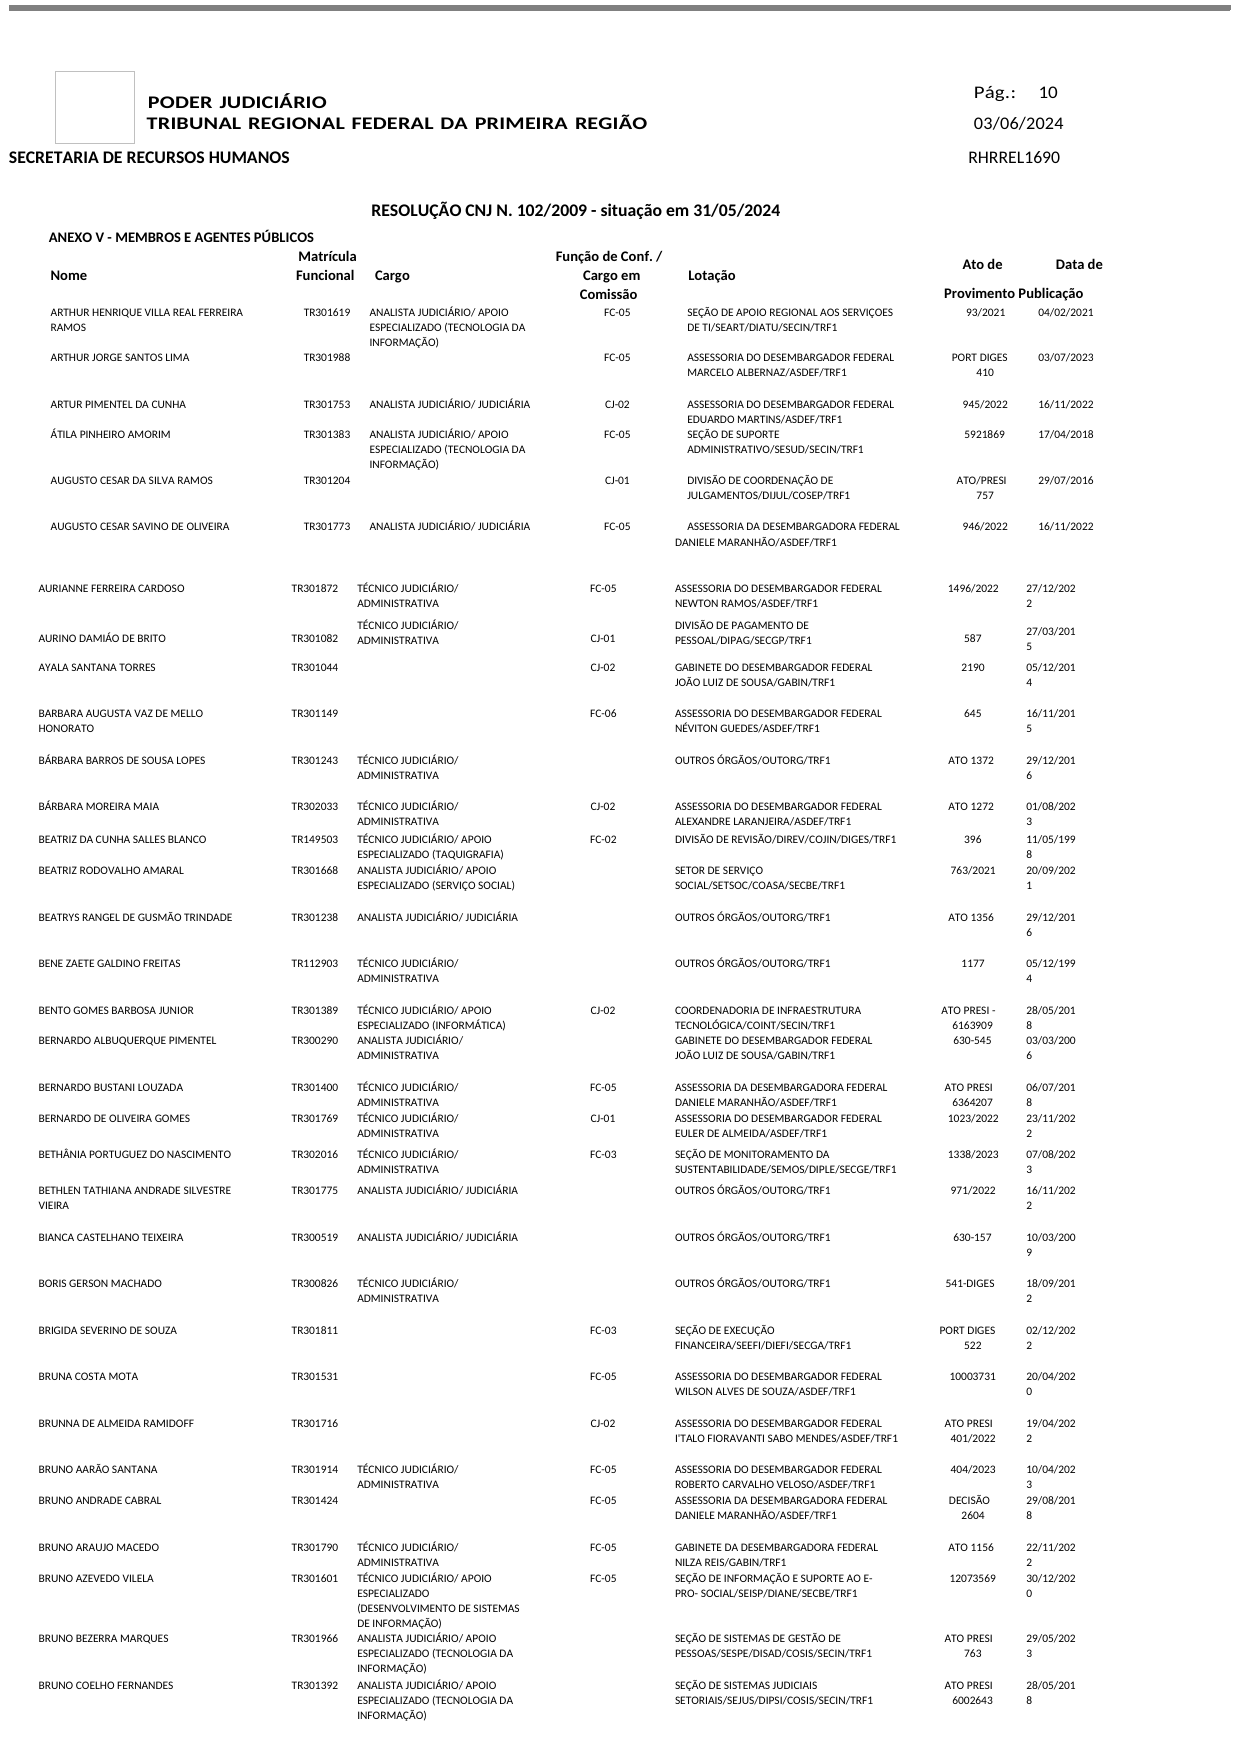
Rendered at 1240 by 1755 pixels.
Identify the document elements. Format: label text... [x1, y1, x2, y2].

table_cell BORIS GERSON MACHADO [38, 1277, 291, 1323]
table_cell TR301811 [291, 1323, 357, 1369]
table_cell BARBARA AUGUSTA VAZ DE MELLO HONORATO [38, 707, 291, 753]
table_cell ASSESSORIA DO DESEMBARGADOR FEDERAL ROBERTO CARVALHO VELOSO/ASDEF/TRF1 [675, 1463, 933, 1494]
table_cell ATO/PRESI 757 [944, 473, 1038, 519]
table_cell 971/2022 [933, 1184, 1026, 1230]
table_cell OUTROS ÓRGÃOS/OUTORG/TRF1 [675, 1277, 933, 1323]
table_cell 10/03/2009 [1026, 1230, 1081, 1277]
table_cell 22/11/2022 [1026, 1540, 1081, 1571]
table_cell [357, 1370, 590, 1416]
table_cell TÉCNICO JUDICIÁRIO/ ADMINISTRATIVA [357, 957, 590, 1003]
table_cell SEÇÃO DE SISTEMAS JUDICIAIS SETORIAIS/SEJUS/DIPSI/COSIS/SECIN/TRF1 [675, 1678, 933, 1725]
table_cell GABINETE DA DESEMBARGADORA FEDERAL NILZA REIS/GABIN/TRF1 [675, 1540, 933, 1571]
table_header Nome [50, 248, 296, 305]
table_cell 30/12/2020 [1026, 1571, 1081, 1632]
table_cell TR301872 [291, 582, 357, 618]
table_cell ANALISTA JUDICIÁRIO/ JUDICIÁRIA [357, 1230, 590, 1277]
table_cell OUTROS ÓRGÃOS/OUTORG/TRF1 [675, 910, 933, 957]
table_cell BRUNNA DE ALMEIDA RAMIDOFF [38, 1416, 291, 1462]
table_cell FC-05 [590, 1463, 675, 1494]
table_cell FC-05 [556, 428, 687, 473]
table_cell TR300826 [291, 1277, 357, 1323]
table_cell 10/04/2023 [1026, 1463, 1081, 1494]
table_cell CJ-01 [590, 1111, 675, 1147]
table_cell CJ-02 [556, 397, 687, 428]
table_cell [590, 910, 675, 957]
table_cell FC-05 [556, 520, 687, 535]
table_cell BRUNO BEZERRA MARQUES [38, 1632, 291, 1678]
table_cell AURIANNE FERREIRA CARDOSO [38, 582, 291, 618]
table_cell TÉCNICO JUDICIÁRIO/ ADMINISTRATIVA [357, 1111, 590, 1147]
table_cell 587 [933, 619, 1026, 660]
table_cell 06/07/2018 [1026, 1080, 1081, 1111]
table_cell [357, 707, 590, 753]
table_cell OUTROS ÓRGÃOS/OUTORG/TRF1 [675, 1230, 933, 1277]
table_cell ATO PRESI 401/2022 [933, 1416, 1026, 1462]
table_cell FC-05 [590, 1571, 675, 1632]
table_cell FC-05 [556, 305, 687, 351]
table_cell 19/04/2022 [1026, 1416, 1081, 1462]
table_cell TÉCNICO JUDICIÁRIO/ ADMINISTRATIVA [357, 582, 590, 618]
table_cell TÉCNICO JUDICIÁRIO/ APOIO ESPECIALIZADO (INFORMÁTICA) [357, 1003, 590, 1034]
table_cell TÉCNICO JUDICIÁRIO/ ADMINISTRATIVA [357, 1277, 590, 1323]
table_cell BERNARDO BUSTANI LOUZADA [38, 1080, 291, 1111]
table_cell ATO PRESI 6364207 [933, 1080, 1026, 1111]
table_header DANIELE MARANHÃO/ASDEF/TRF1 [675, 535, 933, 582]
table_cell 396 [933, 833, 1026, 864]
table_cell BERNARDO DE OLIVEIRA GOMES [38, 1111, 291, 1147]
table_cell [357, 660, 590, 707]
table_cell TR301204 [296, 473, 369, 519]
table_cell PORT DIGES 522 [933, 1323, 1026, 1369]
table_header [38, 535, 291, 582]
table_cell BRUNO ANDRADE CABRAL [38, 1494, 291, 1540]
table_cell ASSESSORIA DO DESEMBARGADOR FEDERAL MARCELO ALBERNAZ/ASDEF/TRF1 [687, 351, 944, 397]
table_cell OUTROS ÓRGÃOS/OUTORG/TRF1 [675, 1184, 933, 1230]
table_cell PORT DIGES 410 [944, 351, 1038, 397]
table_cell TÉCNICO JUDICIÁRIO/ APOIO ESPECIALIZADO (TAQUIGRAFIA) [357, 833, 590, 864]
table_cell 23/11/2022 [1026, 1111, 1081, 1147]
table_cell 29/05/2023 [1026, 1632, 1081, 1678]
table_cell 20/04/2020 [1026, 1370, 1081, 1416]
table_cell BRUNO AZEVEDO VILELA [38, 1571, 291, 1632]
table_cell ASSESSORIA DO DESEMBARGADOR FEDERAL EDUARDO MARTINS/ASDEF/TRF1 [687, 397, 944, 428]
table_cell 11/05/1998 [1026, 833, 1081, 864]
table_cell TÉCNICO JUDICIÁRIO/ APOIO ESPECIALIZADO (DESENVOLVIMENTO DE SISTEMAS DE INFORMAÇÃO) [357, 1571, 590, 1632]
table_cell 1496/2022 [933, 582, 1026, 618]
table_cell ANALISTA JUDICIÁRIO/ APOIO ESPECIALIZADO (TECNOLOGIA DA INFORMAÇÃO) [357, 1678, 590, 1725]
table_cell BRUNO COELHO FERNANDES [38, 1678, 291, 1725]
table_cell 02/12/2022 [1026, 1323, 1081, 1369]
table_cell SEÇÃO DE APOIO REGIONAL AOS SERVIÇOES DE TI/SEART/DIATU/SECIN/TRF1 [687, 305, 944, 351]
table_cell TR300519 [291, 1230, 357, 1277]
table_cell [590, 1678, 675, 1725]
table_cell TR301966 [291, 1632, 357, 1678]
table_cell FC-06 [590, 707, 675, 753]
table_cell TR301753 [296, 397, 369, 428]
table_cell 945/2022 [944, 397, 1038, 428]
table_cell ÁTILA PINHEIRO AMORIM [50, 428, 296, 473]
table_cell 27/03/2015 [1026, 619, 1081, 660]
table_cell 10003731 [933, 1370, 1026, 1416]
table_cell ANALISTA JUDICIÁRIO/ JUDICIÁRIA [369, 397, 556, 428]
table_cell CJ-01 [590, 619, 675, 660]
table_cell TR301400 [291, 1080, 357, 1111]
table_cell 29/07/2016 [1038, 473, 1103, 519]
table_cell TR301044 [291, 660, 357, 707]
table_cell BRUNO AARÃO SANTANA [38, 1463, 291, 1494]
table_cell TR301531 [291, 1370, 357, 1416]
table_cell 03/07/2023 [1038, 351, 1103, 397]
table_cell FC-05 [556, 351, 687, 397]
table_cell 27/12/2022 [1026, 582, 1081, 618]
table_header [357, 535, 590, 582]
table_cell ATO PRESI 763 [933, 1632, 1026, 1678]
table_cell TR301238 [291, 910, 357, 957]
table_cell 404/2023 [933, 1463, 1026, 1494]
table_cell 16/11/2015 [1026, 707, 1081, 753]
table_cell CJ-02 [590, 800, 675, 832]
table_cell DIVISÃO DE COORDENAÇÃO DE JULGAMENTOS/DIJUL/COSEP/TRF1 [687, 473, 944, 519]
table_cell FC-03 [590, 1148, 675, 1184]
table_cell 03/03/2006 [1026, 1034, 1081, 1080]
table_cell 2190 [933, 660, 1026, 707]
table_cell TR302033 [291, 800, 357, 832]
table_cell DECISÃO 2604 [933, 1494, 1026, 1540]
table_cell 28/05/2018 [1026, 1678, 1081, 1725]
table_cell 18/09/2012 [1026, 1277, 1081, 1323]
table_cell [369, 473, 556, 519]
table_cell 1338/2023 [933, 1148, 1026, 1184]
table_cell [357, 1416, 590, 1462]
table_header [933, 535, 1026, 582]
table_cell 630-545 [933, 1034, 1026, 1080]
table_cell CJ-01 [556, 473, 687, 519]
table_cell AUGUSTO CESAR DA SILVA RAMOS [50, 473, 296, 519]
table_cell AURINO DAMIÁO DE BRITO [38, 619, 291, 660]
table_cell BEATRIZ RODOVALHO AMARAL [38, 864, 291, 910]
table_cell TR301149 [291, 707, 357, 753]
table_cell [590, 753, 675, 799]
table_cell BIANCA CASTELHANO TEIXEIRA [38, 1230, 291, 1277]
table_cell 05/12/1994 [1026, 957, 1081, 1003]
table_cell BEATRYS RANGEL DE GUSMÃO TRINDADE [38, 910, 291, 957]
table_cell BRIGIDA SEVERINO DE SOUZA [38, 1323, 291, 1369]
table_cell ASSESSORIA DO DESEMBARGADOR FEDERAL WILSON ALVES DE SOUZA/ASDEF/TRF1 [675, 1370, 933, 1416]
table_cell FC-05 [590, 1494, 675, 1540]
table_cell ASSESSORIA DA DESEMBARGADORA FEDERAL DANIELE MARANHÃO/ASDEF/TRF1 [675, 1494, 933, 1540]
table_header Ato de Data de Provimento Publicação [944, 248, 1103, 305]
table_cell TR301243 [291, 753, 357, 799]
table_cell TÉCNICO JUDICIÁRIO/ ADMINISTRATIVA [357, 1080, 590, 1111]
table_cell ARTUR PIMENTEL DA CUNHA [50, 397, 296, 428]
table_cell [590, 1632, 675, 1678]
table_cell 29/12/2016 [1026, 753, 1081, 799]
table_cell AYALA SANTANA TORRES [38, 660, 291, 707]
table_cell 29/12/2016 [1026, 910, 1081, 957]
table_cell TR301716 [291, 1416, 357, 1462]
table_header [590, 535, 675, 582]
table_cell 16/11/2022 [1038, 397, 1103, 428]
table_cell FC-03 [590, 1323, 675, 1369]
table_cell 645 [933, 707, 1026, 753]
table_cell OUTROS ÓRGÃOS/OUTORG/TRF1 [675, 753, 933, 799]
table_cell ANALISTA JUDICIÁRIO/ JUDICIÁRIA [369, 520, 556, 535]
table_cell TÉCNICO JUDICIÁRIO/ ADMINISTRATIVA [357, 619, 590, 660]
table_cell TR301601 [291, 1571, 357, 1632]
table_cell FC-05 [590, 582, 675, 618]
table_cell BÁRBARA BARROS DE SOUSA LOPES [38, 753, 291, 799]
table_cell ATO 1356 [933, 910, 1026, 957]
table_cell ATO 1156 [933, 1540, 1026, 1571]
table_cell 93/2021 [944, 305, 1038, 351]
table_cell [590, 1034, 675, 1080]
table_cell TR301619 [296, 305, 369, 351]
table_cell BRUNA COSTA MOTA [38, 1370, 291, 1416]
table_cell [357, 1494, 590, 1540]
table_cell 1023/2022 [933, 1111, 1026, 1147]
table_cell [357, 1323, 590, 1369]
table_cell SEÇÃO DE MONITORAMENTO DA SUSTENTABILIDADE/SEMOS/DIPLE/SECGE/TRF1 [675, 1148, 933, 1184]
table_cell TÉCNICO JUDICIÁRIO/ ADMINISTRATIVA [357, 800, 590, 832]
table_cell TR301424 [291, 1494, 357, 1540]
table_cell TR301392 [291, 1678, 357, 1725]
table_cell ASSESSORIA DO DESEMBARGADOR FEDERAL NÉVITON GUEDES/ASDEF/TRF1 [675, 707, 933, 753]
table_cell ANALISTA JUDICIÁRIO/ ADMINISTRATIVA [357, 1034, 590, 1080]
table_header Lotação [687, 248, 944, 305]
table_cell [369, 351, 556, 397]
table_cell ANALISTA JUDICIÁRIO/ JUDICIÁRIA [357, 1184, 590, 1230]
table_cell SEÇÃO DE SUPORTE ADMINISTRATIVO/SESUD/SECIN/TRF1 [687, 428, 944, 473]
table_cell BÁRBARA MOREIRA MAIA [38, 800, 291, 832]
table_cell TR301389 [291, 1003, 357, 1034]
table_cell SEÇÃO DE INFORMAÇÃO E SUPORTE AO E- PRO- SOCIAL/SEISP/DIANE/SECBE/TRF1 [675, 1571, 933, 1632]
table_cell ATO PRESI 6002643 [933, 1678, 1026, 1725]
table_cell TR301383 [296, 428, 369, 473]
table_cell TR301775 [291, 1184, 357, 1230]
table_cell FC-05 [590, 1540, 675, 1571]
table_cell BETHÂNIA PORTUGUEZ DO NASCIMENTO [38, 1148, 291, 1184]
table_cell ARTHUR JORGE SANTOS LIMA [50, 351, 296, 397]
table_cell 763/2021 [933, 864, 1026, 910]
table_cell ANALISTA JUDICIÁRIO/ APOIO ESPECIALIZADO (TECNOLOGIA DA INFORMAÇÃO) [369, 305, 556, 351]
table_cell TÉCNICO JUDICIÁRIO/ ADMINISTRATIVA [357, 1540, 590, 1571]
table_cell ARTHUR HENRIQUE VILLA REAL FERREIRA RAMOS [50, 305, 296, 351]
table_header [291, 535, 357, 582]
table_cell [590, 957, 675, 1003]
table_cell ATO 1372 [933, 753, 1026, 799]
table_cell ANALISTA JUDICIÁRIO/ APOIO ESPECIALIZADO (TECNOLOGIA DA INFORMAÇÃO) [369, 428, 556, 473]
table_cell FC-02 [590, 833, 675, 864]
table_cell 05/12/2014 [1026, 660, 1081, 707]
table_cell [590, 864, 675, 910]
table_cell TR301668 [291, 864, 357, 910]
table_cell BEATRIZ DA CUNHA SALLES BLANCO [38, 833, 291, 864]
table_cell ASSESSORIA DO DESEMBARGADOR FEDERAL NEWTON RAMOS/ASDEF/TRF1 [675, 582, 933, 618]
table_cell 16/11/2022 [1038, 520, 1103, 535]
table_cell AUGUSTO CESAR SAVINO DE OLIVEIRA [50, 520, 296, 535]
subtitle ANEXO V - MEMBROS E AGENTES PÚBLICOS [49, 228, 1107, 246]
table_cell FC-05 [590, 1370, 675, 1416]
table_cell BENTO GOMES BARBOSA JUNIOR [38, 1003, 291, 1034]
table_cell 16/11/2022 [1026, 1184, 1081, 1230]
table_cell CJ-02 [590, 1416, 675, 1462]
table_header Cargo [369, 248, 556, 305]
text RESOLUÇÃO CNJ N. 102/2009 - situação em 31/05/2024 [58, 199, 1093, 221]
table_cell SEÇÃO DE SISTEMAS DE GESTÃO DE PESSOAS/SESPE/DISAD/COSIS/SECIN/TRF1 [675, 1632, 933, 1678]
table_cell ASSESSORIA DA DESEMBARGADORA FEDERAL DANIELE MARANHÃO/ASDEF/TRF1 [675, 1080, 933, 1111]
table_cell FC-05 [590, 1080, 675, 1111]
table_cell BETHLEN TATHIANA ANDRADE SILVESTRE VIEIRA [38, 1184, 291, 1230]
table_cell ASSESSORIA DA DESEMBARGADORA FEDERAL [687, 520, 944, 535]
table_cell 20/09/2021 [1026, 864, 1081, 910]
table_cell 12073569 [933, 1571, 1026, 1632]
table_cell TÉCNICO JUDICIÁRIO/ ADMINISTRATIVA [357, 1463, 590, 1494]
table_cell 541-DIGES [933, 1277, 1026, 1323]
table_cell 04/02/2021 [1038, 305, 1103, 351]
table_cell 28/05/2018 [1026, 1003, 1081, 1034]
table_cell TR301082 [291, 619, 357, 660]
table_cell [590, 1230, 675, 1277]
table_header Função de Conf. / Cargo em Comissão [556, 248, 687, 305]
table_header [1026, 535, 1081, 582]
table_cell ASSESSORIA DO DESEMBARGADOR FEDERAL I'TALO FIORAVANTI SABO MENDES/ASDEF/TRF1 [675, 1416, 933, 1462]
table_cell TR301914 [291, 1463, 357, 1494]
table_cell 07/08/2023 [1026, 1148, 1081, 1184]
table_cell TR300290 [291, 1034, 357, 1080]
table_cell [590, 1184, 675, 1230]
table_cell OUTROS ÓRGÃOS/OUTORG/TRF1 [675, 957, 933, 1003]
table_cell TR302016 [291, 1148, 357, 1184]
table_cell ASSESSORIA DO DESEMBARGADOR FEDERAL EULER DE ALMEIDA/ASDEF/TRF1 [675, 1111, 933, 1147]
table_cell ATO 1272 [933, 800, 1026, 832]
table_cell SEÇÃO DE EXECUÇÃO FINANCEIRA/SEEFI/DIEFI/SECGA/TRF1 [675, 1323, 933, 1369]
table_cell CJ-02 [590, 1003, 675, 1034]
table_cell 17/04/2018 [1038, 428, 1103, 473]
table_cell GABINETE DO DESEMBARGADOR FEDERAL JOÃO LUIZ DE SOUSA/GABIN/TRF1 [675, 660, 933, 707]
table_cell TR149503 [291, 833, 357, 864]
table_cell 1177 [933, 957, 1026, 1003]
table_cell TR301769 [291, 1111, 357, 1147]
table_cell BERNARDO ALBUQUERQUE PIMENTEL [38, 1034, 291, 1080]
table_cell 01/08/2023 [1026, 800, 1081, 832]
table_cell ATO PRESI - 6163909 [933, 1003, 1026, 1034]
table_header Matrícula Funcional [296, 248, 369, 305]
table_cell TR301773 [296, 520, 369, 535]
table_cell ANALISTA JUDICIÁRIO/ JUDICIÁRIA [357, 910, 590, 957]
table_cell BRUNO ARAUJO MACEDO [38, 1540, 291, 1571]
text SECRETARIA DE RECURSOS HUMANOS RHRREL1690 [9, 11, 1107, 168]
table_cell COORDENADORIA DE INFRAESTRUTURA TECNOLÓGICA/COINT/SECIN/TRF1 [675, 1003, 933, 1034]
table_cell TÉCNICO JUDICIÁRIO/ ADMINISTRATIVA [357, 753, 590, 799]
table_cell 630-157 [933, 1230, 1026, 1277]
table_cell TR112903 [291, 957, 357, 1003]
table_cell GABINETE DO DESEMBARGADOR FEDERAL JOÃO LUIZ DE SOUSA/GABIN/TRF1 [675, 1034, 933, 1080]
table_cell TR301988 [296, 351, 369, 397]
table_cell TÉCNICO JUDICIÁRIO/ ADMINISTRATIVA [357, 1148, 590, 1184]
table_cell 946/2022 [944, 520, 1038, 535]
table_cell 29/08/2018 [1026, 1494, 1081, 1540]
table_cell SETOR DE SERVIÇO SOCIAL/SETSOC/COASA/SECBE/TRF1 [675, 864, 933, 910]
table_cell TR301790 [291, 1540, 357, 1571]
table_cell CJ-02 [590, 660, 675, 707]
table_cell 5921869 [944, 428, 1038, 473]
table_cell DIVISÃO DE PAGAMENTO DE PESSOAL/DIPAG/SECGP/TRF1 [675, 619, 933, 660]
table_cell ANALISTA JUDICIÁRIO/ APOIO ESPECIALIZADO (TECNOLOGIA DA INFORMAÇÃO) [357, 1632, 590, 1678]
table_cell ANALISTA JUDICIÁRIO/ APOIO ESPECIALIZADO (SERVIÇO SOCIAL) [357, 864, 590, 910]
table_cell BENE ZAETE GALDINO FREITAS [38, 957, 291, 1003]
table_cell [590, 1277, 675, 1323]
table_cell DIVISÃO DE REVISÃO/DIREV/COJIN/DIGES/TRF1 [675, 833, 933, 864]
table_cell ASSESSORIA DO DESEMBARGADOR FEDERAL ALEXANDRE LARANJEIRA/ASDEF/TRF1 [675, 800, 933, 832]
